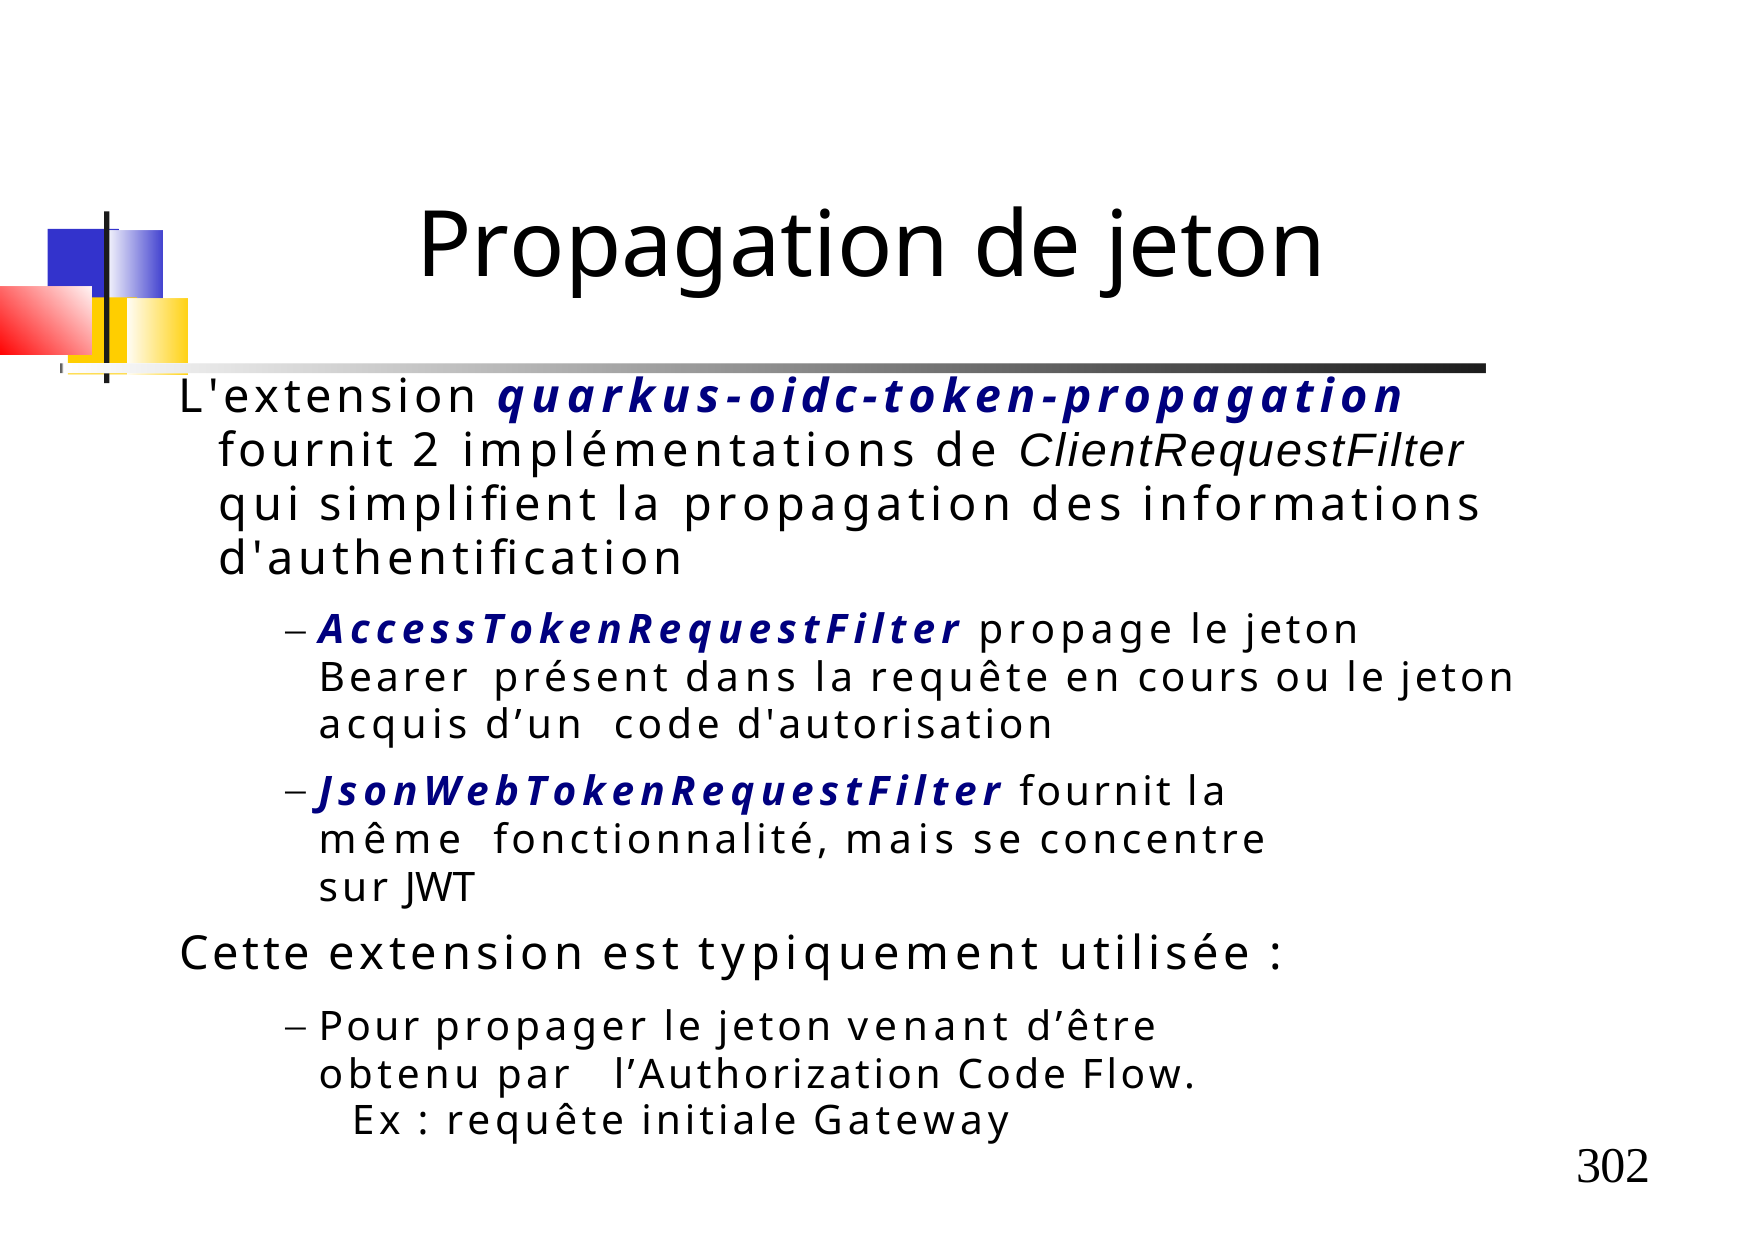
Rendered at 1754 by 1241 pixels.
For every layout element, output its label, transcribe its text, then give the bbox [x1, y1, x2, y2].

picture [60, 229, 179, 384]
slide_number 302 [1569, 1135, 1660, 1241]
text_box L'extension quarkus-oidc-token-propagation fournit 2 implémentations de ClientRequestFilter qui simplifient la propagation des informations d'authentification AccessTokenRequestFilter propage le jeton Bearer présent dans la requête en cours ou le jeton acquis d’un code d'autorisation JsonWebTokenRequestFilter fournit la même fonctionnalité, mais se concentre sur JWT Cette extension est typiquement utilisée : Pour propager le jeton venant d’être obtenu par l’Authorization Code Flow. Ex : requête initiale Gateway [177, 365, 1569, 1143]
picture [0, 285, 92, 355]
title Propagation de jeton [179, 183, 1564, 365]
